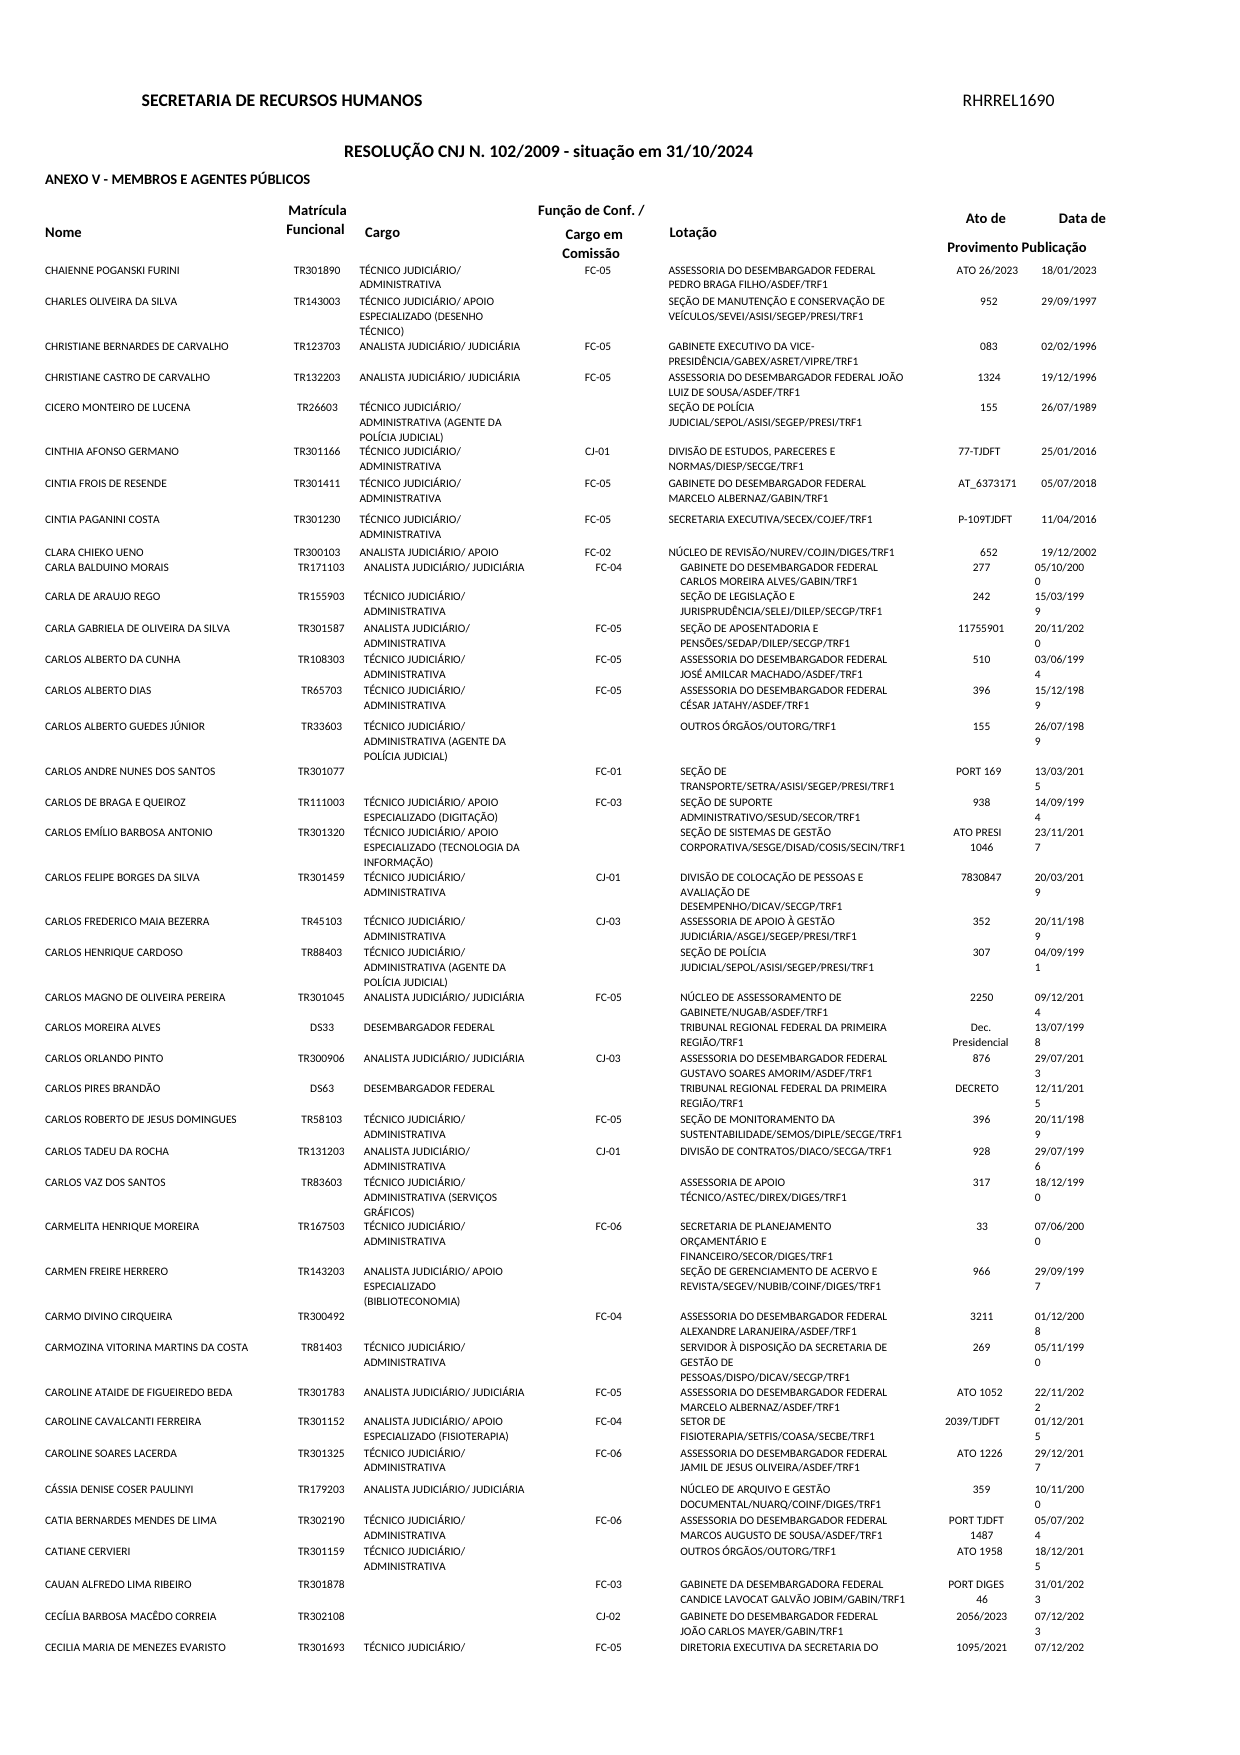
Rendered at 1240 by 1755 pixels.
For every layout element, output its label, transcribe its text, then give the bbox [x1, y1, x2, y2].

table_cell [364, 764, 595, 796]
table_cell DS63 [298, 1081, 364, 1113]
table_cell CARLOS ORLANDO PINTO [45, 1051, 298, 1081]
table_cell 1324 [958, 370, 1041, 400]
table_cell ANALISTA JUDICIÁRIO/ JUDICIÁRIA [364, 1482, 595, 1513]
table_header 05/10/2000 [1035, 560, 1089, 589]
table_cell 652 [958, 545, 1041, 560]
table_cell 2250 [945, 990, 1034, 1020]
table_cell [595, 1081, 680, 1113]
table_cell CARLOS TADEU DA ROCHA [45, 1144, 298, 1175]
table_cell 10/11/2000 [1035, 1482, 1089, 1513]
table_cell NÚCLEO DE ARQUIVO E GESTÃO DOCUMENTAL/NUARQ/COINF/DIGES/TRF1 [680, 1482, 945, 1513]
table_cell ANALISTA JUDICIÁRIO/ APOIO ESPECIALIZADO (BIBLIOTECONOMIA) [364, 1264, 595, 1309]
table_cell CARLOS FREDERICO MAIA BEZERRA [45, 915, 298, 946]
table_cell 29/09/1997 [1041, 294, 1106, 339]
table_cell FC-03 [595, 796, 680, 825]
table_cell CAROLINE CAVALCANTI FERREIRA [45, 1415, 298, 1446]
table_cell TR132203 [286, 370, 359, 400]
table_cell ASSESSORIA DO DESEMBARGADOR FEDERAL PEDRO BRAGA FILHO/ASDEF/TRF1 [668, 263, 947, 294]
table_cell TR301890 [286, 263, 359, 294]
table_cell ASSESSORIA DO DESEMBARGADOR FEDERAL JAMIL DE JESUS OLIVEIRA/ASDEF/TRF1 [680, 1446, 945, 1482]
table_cell ASSESSORIA DO DESEMBARGADOR FEDERAL CÉSAR JATAHY/ASDEF/TRF1 [680, 684, 945, 719]
table_cell TR301230 [286, 512, 359, 545]
table_cell [595, 1545, 680, 1578]
table_cell 25/01/2016 [1041, 445, 1106, 476]
table_cell 2039/TJDFT [945, 1415, 1034, 1446]
table_cell CÁSSIA DENISE COSER PAULINYI [45, 1482, 298, 1513]
table_cell TR143203 [298, 1264, 364, 1309]
table_cell 876 [945, 1051, 1034, 1081]
table_cell CJ-03 [595, 915, 680, 946]
table_cell DIRETORIA EXECUTIVA DA SECRETARIA DO [680, 1641, 945, 1665]
table_cell TR111003 [298, 796, 364, 825]
table_cell FC-05 [562, 339, 668, 370]
table_cell [538, 294, 562, 339]
table_cell FC-05 [595, 652, 680, 683]
table_cell FC-03 [595, 1578, 680, 1609]
table_header 277 [945, 560, 1034, 589]
table_cell [668, 170, 947, 202]
table_cell FC-05 [595, 1641, 680, 1665]
table_cell 15/03/1999 [1035, 590, 1089, 621]
table_cell CARLOS ALBERTO DIAS [45, 684, 298, 719]
table_cell 19/12/2002 [1041, 545, 1106, 560]
table_header RHRREL1690 [947, 89, 1106, 202]
table_cell 22/11/2022 [1035, 1385, 1089, 1414]
table_cell CATIA BERNARDES MENDES DE LIMA [45, 1514, 298, 1545]
table_cell FC-06 [595, 1514, 680, 1545]
table_cell 07/12/2023 [1035, 1609, 1089, 1641]
table_cell [595, 1175, 680, 1220]
table_cell TR301783 [298, 1385, 364, 1414]
table_cell FC-01 [595, 764, 680, 796]
table_cell ANALISTA JUDICIÁRIO/ ADMINISTRATIVA [364, 621, 595, 652]
table_cell 269 [945, 1340, 1034, 1385]
table_cell TÉCNICO JUDICIÁRIO/ ADMINISTRATIVA (AGENTE DA POLÍCIA JUDICIAL) [364, 720, 595, 764]
table_cell CARLA DE ARAUJO REGO [45, 590, 298, 621]
table_cell SERVIDOR À DISPOSIÇÃO DA SECRETARIA DE GESTÃO DE PESSOAS/DISPO/DICAV/SECGP/TRF1 [680, 1340, 945, 1385]
table_cell 33 [945, 1220, 1034, 1264]
table_cell 07/12/202 [1035, 1641, 1089, 1665]
table_cell 928 [945, 1144, 1034, 1175]
table_cell FC-04 [595, 1309, 680, 1340]
table_cell FC-05 [562, 476, 668, 512]
table_cell TR301878 [298, 1578, 364, 1609]
table_cell OUTROS ÓRGÃOS/OUTORG/TRF1 [680, 1545, 945, 1578]
table_cell TÉCNICO JUDICIÁRIO/ ADMINISTRATIVA [359, 476, 562, 512]
table_cell 18/01/2023 [1041, 263, 1106, 294]
table_cell 18/12/2015 [1035, 1545, 1089, 1578]
table_cell 11/04/2016 [1041, 512, 1106, 545]
table_cell TÉCNICO JUDICIÁRIO/ APOIO ESPECIALIZADO (DIGITAÇÃO) [364, 796, 595, 825]
table_cell FC-06 [595, 1220, 680, 1264]
table_cell [562, 294, 668, 339]
table_cell CARLOS MOREIRA ALVES [45, 1020, 298, 1051]
table_cell TR301325 [298, 1446, 364, 1482]
table_cell CARLOS DE BRAGA E QUEIROZ [45, 796, 298, 825]
table_cell TR300103 [286, 545, 359, 560]
table_cell FC-04 [595, 1415, 680, 1446]
table_cell FC-02 [562, 545, 668, 560]
table_cell TR108303 [298, 652, 364, 683]
table_cell TR302108 [298, 1609, 364, 1641]
table_cell TÉCNICO JUDICIÁRIO/ ADMINISTRATIVA [359, 263, 538, 294]
table_cell TR301077 [298, 764, 364, 796]
table_cell DIVISÃO DE COLOCAÇÃO DE PESSOAS E AVALIAÇÃO DE DESEMPENHO/DICAV/SECGP/TRF1 [680, 870, 945, 914]
table_cell TR301166 [286, 445, 359, 476]
table_cell SEÇÃO DE MONITORAMENTO DA SUSTENTABILIDADE/SEMOS/DIPLE/SECGE/TRF1 [680, 1113, 945, 1144]
table_cell 18/12/1990 [1035, 1175, 1089, 1220]
table_cell TÉCNICO JUDICIÁRIO/ APOIO ESPECIALIZADO (TECNOLOGIA DA INFORMAÇÃO) [364, 825, 595, 870]
table_cell Ato de Data de Provimento Publicação [947, 202, 1106, 263]
table_cell TR155903 [298, 590, 364, 621]
table_cell Nome [45, 202, 286, 263]
table_cell 307 [945, 946, 1034, 990]
table_cell 20/11/2020 [1035, 621, 1089, 652]
table_cell TR302190 [298, 1514, 364, 1545]
table_cell SECRETARIA DE PLANEJAMENTO ORÇAMENTÁRIO E FINANCEIRO/SECOR/DIGES/TRF1 [680, 1220, 945, 1264]
table_cell CJ-01 [595, 870, 680, 914]
table_cell TÉCNICO JUDICIÁRIO/ ADMINISTRATIVA [359, 445, 562, 476]
table_cell 3211 [945, 1309, 1034, 1340]
table_cell CARLA GABRIELA DE OLIVEIRA DA SILVA [45, 621, 298, 652]
table_cell CECILIA MARIA DE MENEZES EVARISTO [45, 1641, 298, 1665]
table_cell CECÍLIA BARBOSA MACÊDO CORREIA [45, 1609, 298, 1641]
table_cell [538, 170, 668, 202]
table_cell NÚCLEO DE ASSESSORAMENTO DE GABINETE/NUGAB/ASDEF/TRF1 [680, 990, 945, 1020]
table_cell TÉCNICO JUDICIÁRIO/ ADMINISTRATIVA [364, 1220, 595, 1264]
table_cell 2056/2023 [945, 1609, 1034, 1641]
table_cell TÉCNICO JUDICIÁRIO/ ADMINISTRATIVA [364, 1545, 595, 1578]
table_cell CHAIENNE POGANSKI FURINI [45, 263, 286, 294]
table_cell [538, 225, 562, 263]
table_cell CARMOZINA VITORINA MARTINS DA COSTA [45, 1340, 298, 1385]
table_cell CATIANE CERVIERI [45, 1545, 298, 1578]
table_cell 01/12/2008 [1035, 1309, 1089, 1340]
table_cell TÉCNICO JUDICIÁRIO/ ADMINISTRATIVA [364, 915, 595, 946]
table_cell ANALISTA JUDICIÁRIO/ APOIO ESPECIALIZADO (FISIOTERAPIA) [364, 1415, 595, 1446]
table_cell 510 [945, 652, 1034, 683]
table_cell ATO 26/2023 [947, 263, 1041, 294]
table_cell SEÇÃO DE POLÍCIA JUDICIAL/SEPOL/ASISI/SEGEP/PRESI/TRF1 [680, 946, 945, 990]
table_cell 05/11/1990 [1035, 1340, 1089, 1385]
table_cell 26/07/1989 [1035, 720, 1089, 764]
table_cell 242 [945, 590, 1034, 621]
table_cell [364, 1609, 595, 1641]
table_cell FC-05 [595, 990, 680, 1020]
table_cell TR301693 [298, 1641, 364, 1665]
table_cell ANALISTA JUDICIÁRIO/ JUDICIÁRIA [364, 1051, 595, 1081]
table_cell 77-TJDFT [958, 445, 1041, 476]
table_cell ANALISTA JUDICIÁRIO/ JUDICIÁRIA [359, 339, 562, 370]
table_cell TR300492 [298, 1309, 364, 1340]
table_cell 26/07/1989 [1041, 400, 1106, 445]
table_cell 02/02/1996 [1041, 339, 1106, 370]
table_cell FC-06 [595, 1446, 680, 1482]
table_cell OUTROS ÓRGÃOS/OUTORG/TRF1 [680, 720, 945, 764]
table_cell TR301459 [298, 870, 364, 914]
table_cell ATO PRESI 1046 [945, 825, 1034, 870]
table_cell TÉCNICO JUDICIÁRIO/ ADMINISTRATIVA [364, 1514, 595, 1545]
table_cell GABINETE DO DESEMBARGADOR FEDERAL JOÃO CARLOS MAYER/GABIN/TRF1 [680, 1609, 945, 1641]
table_cell CARMELITA HENRIQUE MOREIRA [45, 1220, 298, 1264]
table_cell ATO 1958 [945, 1545, 1034, 1578]
table_cell CINTIA FROIS DE RESENDE [45, 476, 286, 512]
table_cell DIVISÃO DE ESTUDOS, PARECERES E NORMAS/DIESP/SECGE/TRF1 [668, 445, 958, 476]
table_cell TR26603 [286, 400, 359, 445]
table_cell TÉCNICO JUDICIÁRIO/ APOIO ESPECIALIZADO (DESENHO TÉCNICO) [359, 294, 538, 339]
table_cell DESEMBARGADOR FEDERAL [364, 1020, 595, 1051]
table_cell 155 [945, 720, 1034, 764]
table_cell TR301411 [286, 476, 359, 512]
table_cell ASSESSORIA DO DESEMBARGADOR FEDERAL ALEXANDRE LARANJEIRA/ASDEF/TRF1 [680, 1309, 945, 1340]
table_cell ANALISTA JUDICIÁRIO/ JUDICIÁRIA [364, 990, 595, 1020]
table_cell TR45103 [298, 915, 364, 946]
table_cell TR301587 [298, 621, 364, 652]
table_cell FC-05 [562, 263, 668, 294]
table_cell 14/09/1994 [1035, 796, 1089, 825]
table_cell TR123703 [286, 339, 359, 370]
table_cell 04/09/1991 [1035, 946, 1089, 990]
table_cell SETOR DE FISIOTERAPIA/SETFIS/COASA/SECBE/TRF1 [680, 1415, 945, 1446]
table_cell 083 [958, 339, 1041, 370]
table_cell CAROLINE ATAIDE DE FIGUEIREDO BEDA [45, 1385, 298, 1414]
table_cell CAROLINE SOARES LACERDA [45, 1446, 298, 1482]
table_cell TÉCNICO JUDICIÁRIO/ ADMINISTRATIVA [364, 590, 595, 621]
table_cell CICERO MONTEIRO DE LUCENA [45, 400, 286, 445]
table_cell [364, 1578, 595, 1609]
table_cell 155 [958, 400, 1041, 445]
table_cell SEÇÃO DE POLÍCIA JUDICIAL/SEPOL/ASISI/SEGEP/PRESI/TRF1 [668, 400, 958, 445]
table_cell GABINETE EXECUTIVO DA VICE- PRESIDÊNCIA/GABEX/ASRET/VIPRE/TRF1 [668, 339, 947, 370]
table_cell [595, 720, 680, 764]
table_cell SEÇÃO DE LEGISLAÇÃO E JURISPRUDÊNCIA/SELEJ/DILEP/SECGP/TRF1 [680, 590, 945, 621]
table_cell TÉCNICO JUDICIÁRIO/ ADMINISTRATIVA [364, 684, 595, 719]
table_cell TÉCNICO JUDICIÁRIO/ ADMINISTRATIVA (AGENTE DA POLÍCIA JUDICIAL) [364, 946, 595, 990]
table_cell TR88403 [298, 946, 364, 990]
table_cell AT_6373171 [958, 476, 1041, 512]
table_cell CHRISTIANE CASTRO DE CARVALHO [45, 370, 286, 400]
table_cell 396 [945, 684, 1034, 719]
table_cell ASSESSORIA DE APOIO TÉCNICO/ASTEC/DIREX/DIGES/TRF1 [680, 1175, 945, 1220]
table_cell [595, 1482, 680, 1513]
table_cell TR131203 [298, 1144, 364, 1175]
table_cell TÉCNICO JUDICIÁRIO/ ADMINISTRATIVA [359, 512, 562, 545]
table_cell FC-05 [562, 370, 668, 400]
table_cell CHARLES OLIVEIRA DA SILVA [45, 294, 286, 339]
table_cell 29/07/1996 [1035, 1144, 1089, 1175]
table_cell [595, 825, 680, 870]
table_cell 09/12/2014 [1035, 990, 1089, 1020]
table_cell PORT DIGES 46 [945, 1578, 1034, 1609]
table_cell CJ-02 [595, 1609, 680, 1641]
table_cell Função de Conf. / [538, 202, 668, 225]
table_cell TÉCNICO JUDICIÁRIO/ ADMINISTRATIVA [364, 652, 595, 683]
table_cell 13/03/2015 [1035, 764, 1089, 796]
table_cell CARMO DIVINO CIRQUEIRA [45, 1309, 298, 1340]
table_cell TR300906 [298, 1051, 364, 1081]
table_cell 20/11/1989 [1035, 915, 1089, 946]
table_cell Matrícula Funcional [286, 202, 359, 263]
table_header FC-04 [595, 560, 680, 589]
table_cell TR33603 [298, 720, 364, 764]
table_cell 317 [945, 1175, 1034, 1220]
table_cell CJ-03 [595, 1051, 680, 1081]
table_cell TR301045 [298, 990, 364, 1020]
table_cell TR301159 [298, 1545, 364, 1578]
table_cell ANALISTA JUDICIÁRIO/ APOIO [359, 545, 562, 560]
table_cell CINTIA PAGANINI COSTA [45, 512, 286, 545]
table_cell TÉCNICO JUDICIÁRIO/ ADMINISTRATIVA [364, 1446, 595, 1482]
table_cell SEÇÃO DE SISTEMAS DE GESTÃO CORPORATIVA/SESGE/DISAD/COSIS/SECIN/TRF1 [680, 825, 945, 870]
table_cell 29/07/2013 [1035, 1051, 1089, 1081]
table_cell SEÇÃO DE APOSENTADORIA E PENSÕES/SEDAP/DILEP/SECGP/TRF1 [680, 621, 945, 652]
table_cell CARLOS ALBERTO DA CUNHA [45, 652, 298, 683]
table_cell DS33 [298, 1020, 364, 1051]
table_cell Cargo [359, 202, 538, 263]
table_cell DESEMBARGADOR FEDERAL [364, 1081, 595, 1113]
table_header TR171103 [298, 560, 364, 589]
table_cell 20/11/1989 [1035, 1113, 1089, 1144]
table_cell SECRETARIA EXECUTIVA/SECEX/COJEF/TRF1 [668, 512, 958, 545]
table_cell FC-05 [595, 684, 680, 719]
table_cell 966 [945, 1264, 1034, 1309]
table_cell CARLOS HENRIQUE CARDOSO [45, 946, 298, 990]
table_cell [595, 1340, 680, 1385]
table_cell TÉCNICO JUDICIÁRIO/ ADMINISTRATIVA [364, 1113, 595, 1144]
table_cell TRIBUNAL REGIONAL FEDERAL DA PRIMEIRA REGIÃO/TRF1 [680, 1020, 945, 1051]
table_cell ANALISTA JUDICIÁRIO/ JUDICIÁRIA [359, 370, 562, 400]
table_cell 19/12/1996 [1041, 370, 1106, 400]
table_cell 29/12/2017 [1035, 1446, 1089, 1482]
table_cell Lotação [668, 202, 947, 263]
table_cell 13/07/1998 [1035, 1020, 1089, 1051]
table_cell CINTHIA AFONSO GERMANO [45, 445, 286, 476]
table_cell CARLOS PIRES BRANDÃO [45, 1081, 298, 1113]
table_cell ANEXO V - MEMBROS E AGENTES PÚBLICOS [45, 170, 538, 202]
table_cell CARLOS ALBERTO GUEDES JÚNIOR [45, 720, 298, 764]
table_cell PORT TJDFT 1487 [945, 1514, 1034, 1545]
table_cell CARLOS VAZ DOS SANTOS [45, 1175, 298, 1220]
table_cell FC-05 [595, 1113, 680, 1144]
table_cell ANALISTA JUDICIÁRIO/ ADMINISTRATIVA [364, 1144, 595, 1175]
table_cell 05/07/2024 [1035, 1514, 1089, 1545]
table_cell TÉCNICO JUDICIÁRIO/ ADMINISTRATIVA (AGENTE DA POLÍCIA JUDICIAL) [359, 400, 562, 445]
table_cell TR83603 [298, 1175, 364, 1220]
table_cell CARLOS ROBERTO DE JESUS DOMINGUES [45, 1113, 298, 1144]
table_cell SEÇÃO DE GERENCIAMENTO DE ACERVO E REVISTA/SEGEV/NUBIB/COINF/DIGES/TRF1 [680, 1264, 945, 1309]
table_cell SEÇÃO DE TRANSPORTE/SETRA/ASISI/SEGEP/PRESI/TRF1 [680, 764, 945, 796]
table_cell ASSESSORIA DO DESEMBARGADOR FEDERAL GUSTAVO SOARES AMORIM/ASDEF/TRF1 [680, 1051, 945, 1081]
table_cell ASSESSORIA DE APOIO À GESTÃO JUDICIÁRIA/ASGEJ/SEGEP/PRESI/TRF1 [680, 915, 945, 946]
table_cell PORT 169 [945, 764, 1034, 796]
table_cell ASSESSORIA DO DESEMBARGADOR FEDERAL MARCOS AUGUSTO DE SOUSA/ASDEF/TRF1 [680, 1514, 945, 1545]
table_cell DIVISÃO DE CONTRATOS/DIACO/SECGA/TRF1 [680, 1144, 945, 1175]
table_cell [538, 263, 562, 294]
table_header ANALISTA JUDICIÁRIO/ JUDICIÁRIA [364, 560, 595, 589]
table_cell [595, 1020, 680, 1051]
table_cell GABINETE DO DESEMBARGADOR FEDERAL MARCELO ALBERNAZ/GABIN/TRF1 [668, 476, 958, 512]
table_cell ASSESSORIA DO DESEMBARGADOR FEDERAL MARCELO ALBERNAZ/ASDEF/TRF1 [680, 1385, 945, 1414]
table_cell 15/12/1989 [1035, 684, 1089, 719]
table_cell TR167503 [298, 1220, 364, 1264]
table_cell 359 [945, 1482, 1034, 1513]
table_cell GABINETE DA DESEMBARGADORA FEDERAL CANDICE LAVOCAT GALVÃO JOBIM/GABIN/TRF1 [680, 1578, 945, 1609]
table_cell ASSESSORIA DO DESEMBARGADOR FEDERAL JOSÉ AMILCAR MACHADO/ASDEF/TRF1 [680, 652, 945, 683]
table_cell CAUAN ALFREDO LIMA RIBEIRO [45, 1578, 298, 1609]
table_cell CARLOS MAGNO DE OLIVEIRA PEREIRA [45, 990, 298, 1020]
table_cell SEÇÃO DE MANUTENÇÃO E CONSERVAÇÃO DE VEÍCULOS/SEVEI/ASISI/SEGEP/PRESI/TRF1 [668, 294, 947, 339]
table_cell 03/06/1994 [1035, 652, 1089, 683]
table_cell 11755901 [945, 621, 1034, 652]
table_cell TR301320 [298, 825, 364, 870]
table_cell 352 [945, 915, 1034, 946]
table_cell CLARA CHIEKO UENO [45, 545, 286, 560]
table_cell FC-05 [595, 1385, 680, 1414]
table_cell CJ-01 [562, 445, 668, 476]
table_cell [595, 946, 680, 990]
table_cell 23/11/2017 [1035, 825, 1089, 870]
table_cell DECRETO [945, 1081, 1034, 1113]
table_cell TÉCNICO JUDICIÁRIO/ ADMINISTRATIVA [364, 870, 595, 914]
table_cell ASSESSORIA DO DESEMBARGADOR FEDERAL JOÃO LUIZ DE SOUSA/ASDEF/TRF1 [668, 370, 958, 400]
table_cell ANALISTA JUDICIÁRIO/ JUDICIÁRIA [364, 1385, 595, 1414]
table_cell NÚCLEO DE REVISÃO/NUREV/COJIN/DIGES/TRF1 [668, 545, 958, 560]
table_cell [947, 339, 958, 370]
table_cell Dec. Presidencial [945, 1020, 1034, 1051]
table_cell ATO 1226 [945, 1446, 1034, 1482]
table_cell CHRISTIANE BERNARDES DE CARVALHO [45, 339, 286, 370]
table_cell 396 [945, 1113, 1034, 1144]
table_cell 20/03/2019 [1035, 870, 1089, 914]
table_cell ATO 1052 [945, 1385, 1034, 1414]
table_cell 31/01/2023 [1035, 1578, 1089, 1609]
table_cell 952 [958, 294, 1041, 339]
table_cell 05/07/2018 [1041, 476, 1106, 512]
table_cell [595, 1264, 680, 1309]
table_cell TÉCNICO JUDICIÁRIO/ ADMINISTRATIVA (SERVIÇOS GRÁFICOS) [364, 1175, 595, 1220]
table_cell TÉCNICO JUDICIÁRIO/ ADMINISTRATIVA [364, 1340, 595, 1385]
table_cell CARLOS FELIPE BORGES DA SILVA [45, 870, 298, 914]
table_cell 938 [945, 796, 1034, 825]
table_header SECRETARIA DE RECURSOS HUMANOS RESOLUÇÃO CNJ N. 102/2009 - situação em 31/10/2024 [45, 89, 947, 170]
table_cell 7830847 [945, 870, 1034, 914]
table_cell FC-05 [595, 621, 680, 652]
table_cell TR143003 [286, 294, 359, 339]
table_cell TÉCNICO JUDICIÁRIO/ [364, 1641, 595, 1665]
table_cell CJ-01 [595, 1144, 680, 1175]
table_cell TR65703 [298, 684, 364, 719]
table_cell [595, 590, 680, 621]
table_cell 07/06/2000 [1035, 1220, 1089, 1264]
table_header GABINETE DO DESEMBARGADOR FEDERAL CARLOS MOREIRA ALVES/GABIN/TRF1 [680, 560, 945, 589]
table_cell TRIBUNAL REGIONAL FEDERAL DA PRIMEIRA REGIÃO/TRF1 [680, 1081, 945, 1113]
table_cell CARMEN FREIRE HERRERO [45, 1264, 298, 1309]
table_cell FC-05 [562, 512, 668, 545]
table_cell Cargo em Comissão [562, 225, 668, 263]
table_cell [364, 1309, 595, 1340]
table_cell TR58103 [298, 1113, 364, 1144]
table_cell [947, 294, 958, 339]
table_cell TR179203 [298, 1482, 364, 1513]
table_cell 01/12/2015 [1035, 1415, 1089, 1446]
table_cell 12/11/2015 [1035, 1081, 1089, 1113]
table_cell 29/09/1997 [1035, 1264, 1089, 1309]
table_cell TR301152 [298, 1415, 364, 1446]
table_cell P-109TJDFT [958, 512, 1041, 545]
table_cell CARLOS ANDRE NUNES DOS SANTOS [45, 764, 298, 796]
table_cell TR81403 [298, 1340, 364, 1385]
table_cell SEÇÃO DE SUPORTE ADMINISTRATIVO/SESUD/SECOR/TRF1 [680, 796, 945, 825]
table_cell [562, 400, 668, 445]
table_cell 1095/2021 [945, 1641, 1034, 1665]
table_header CARLA BALDUINO MORAIS [45, 560, 298, 589]
table_cell CARLOS EMÍLIO BARBOSA ANTONIO [45, 825, 298, 870]
